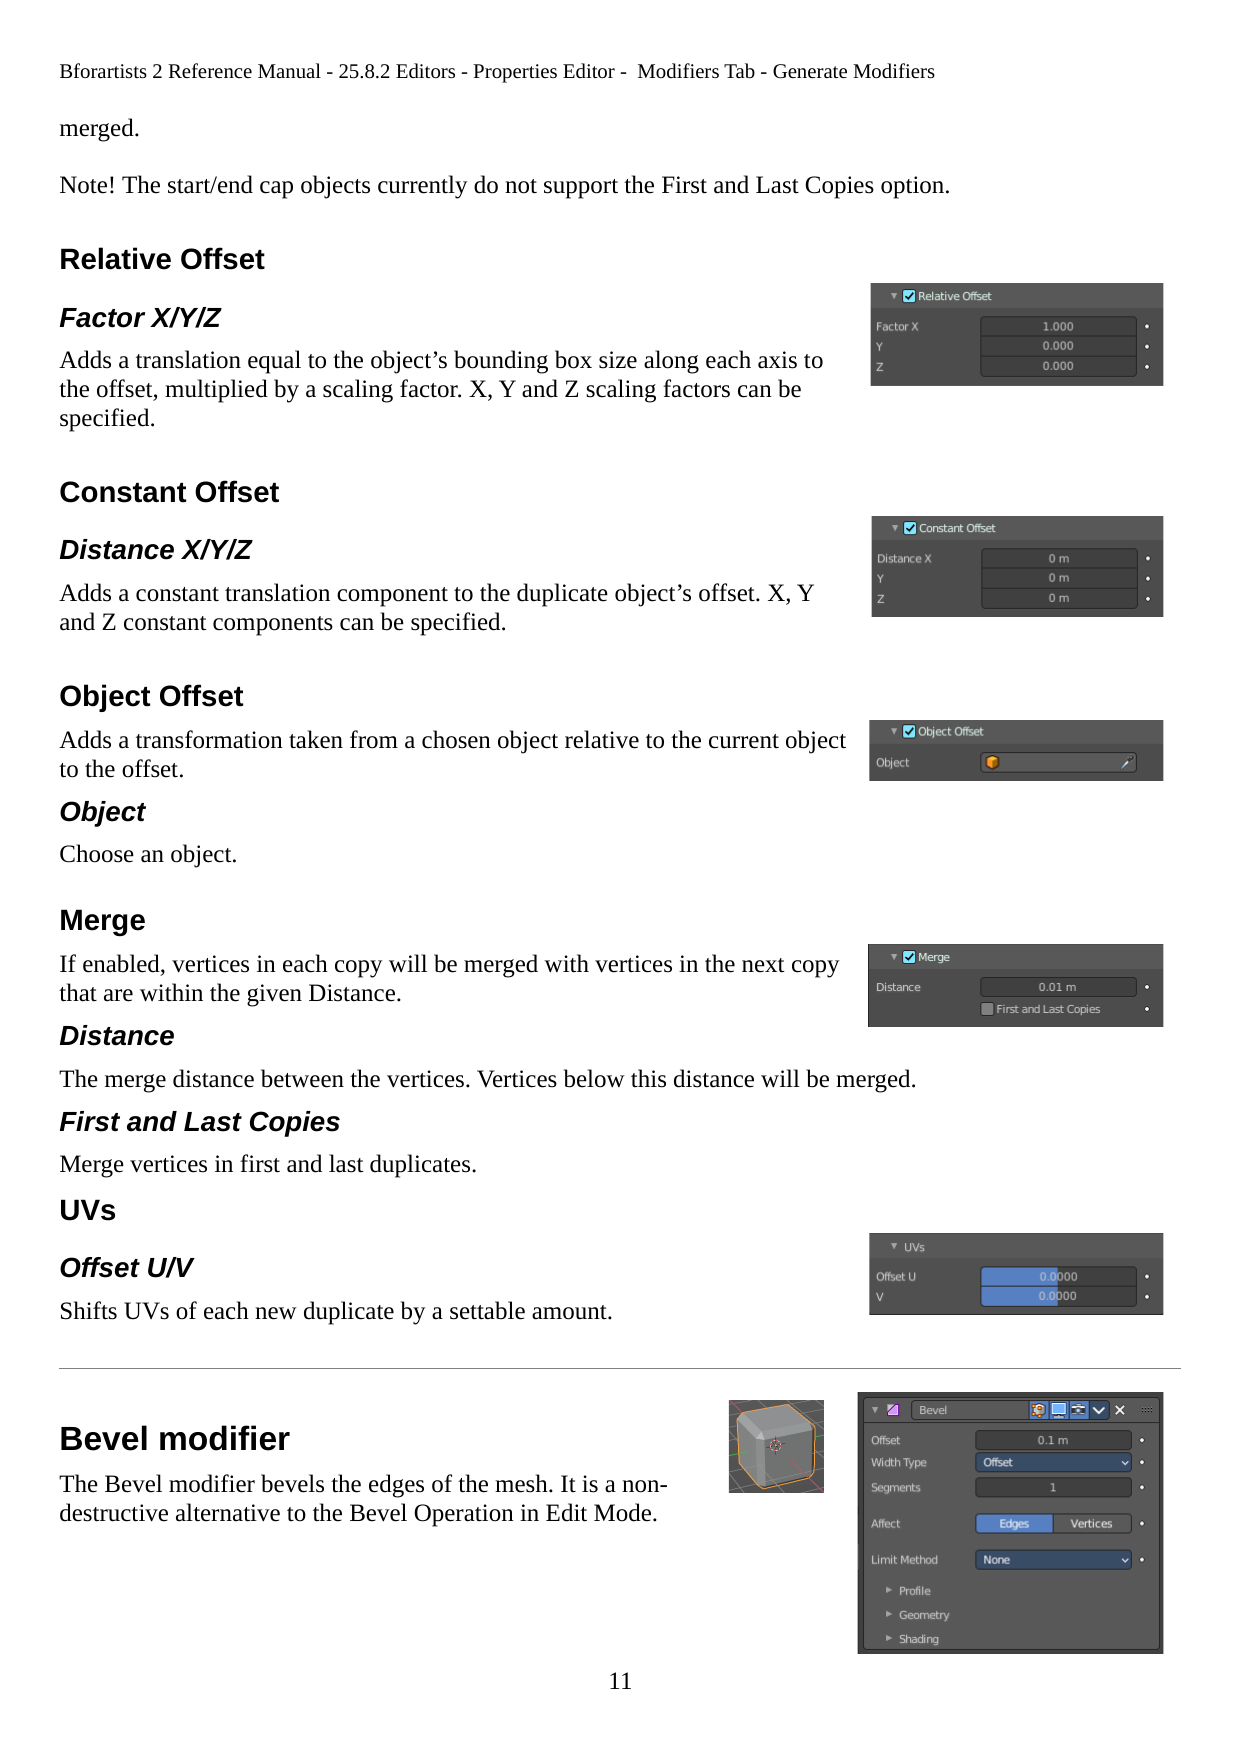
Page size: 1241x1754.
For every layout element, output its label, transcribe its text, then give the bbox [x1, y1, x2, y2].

text merged. [59, 113, 1181, 141]
subtitle Factor X/Y/Z [59, 301, 870, 333]
subtitle [1164, 1251, 1181, 1283]
subtitle First and Last Copies [59, 1105, 1181, 1137]
subtitle Object [59, 795, 1181, 827]
subtitle Relative Offset [59, 242, 1181, 276]
subtitle Constant Offset [59, 475, 1181, 509]
subtitle Object Offset [59, 679, 1181, 713]
subtitle [1164, 1418, 1181, 1457]
text The merge distance between the vertices. Vertices below this distance will be merged. [59, 1064, 1181, 1092]
picture [728, 1400, 824, 1493]
subtitle Distance X/Y/Z [59, 534, 871, 566]
text If enabled, vertices in each copy will be merged with vertices in the next copy that are within the given Distance. [59, 949, 868, 1007]
subtitle [1164, 301, 1181, 333]
picture [868, 944, 1164, 1027]
subtitle UVs [59, 1193, 1181, 1226]
picture [871, 516, 1164, 617]
text Choose an object. [59, 839, 1181, 868]
subtitle [1164, 534, 1181, 566]
picture [857, 1392, 1164, 1654]
text Shifts UVs of each new duplicate by a settable amount. [59, 1296, 1181, 1324]
subtitle [824, 1418, 857, 1457]
subtitle Distance [59, 1019, 1181, 1051]
subtitle Offset U/V [59, 1251, 869, 1283]
subtitle Merge [59, 903, 1181, 937]
text Adds a constant translation component to the duplicate object’s offset. X, Y and Z constant components can be specified. [59, 578, 1181, 636]
text Adds a translation equal to the object’s bounding box size along each axis to the offset, multiplied by a scaling factor. X, Y and Z scaling factors can be specified. [59, 345, 1181, 432]
picture [870, 283, 1164, 386]
text Note! The start/end cap objects currently do not support the First and Last Copies option. [59, 170, 1181, 199]
picture [869, 1233, 1164, 1315]
text Merge vertices in first and last duplicates. [59, 1149, 1181, 1178]
subtitle Bevel modifier [59, 1418, 728, 1457]
picture [869, 720, 1164, 781]
text Adds a transformation taken from a chosen object relative to the current object to the offset. [59, 725, 1181, 783]
text The Bevel modifier bevels the edges of the mesh. It is a non-destructive alternative to the Bevel Operation in Edit Mode. [59, 1469, 857, 1527]
